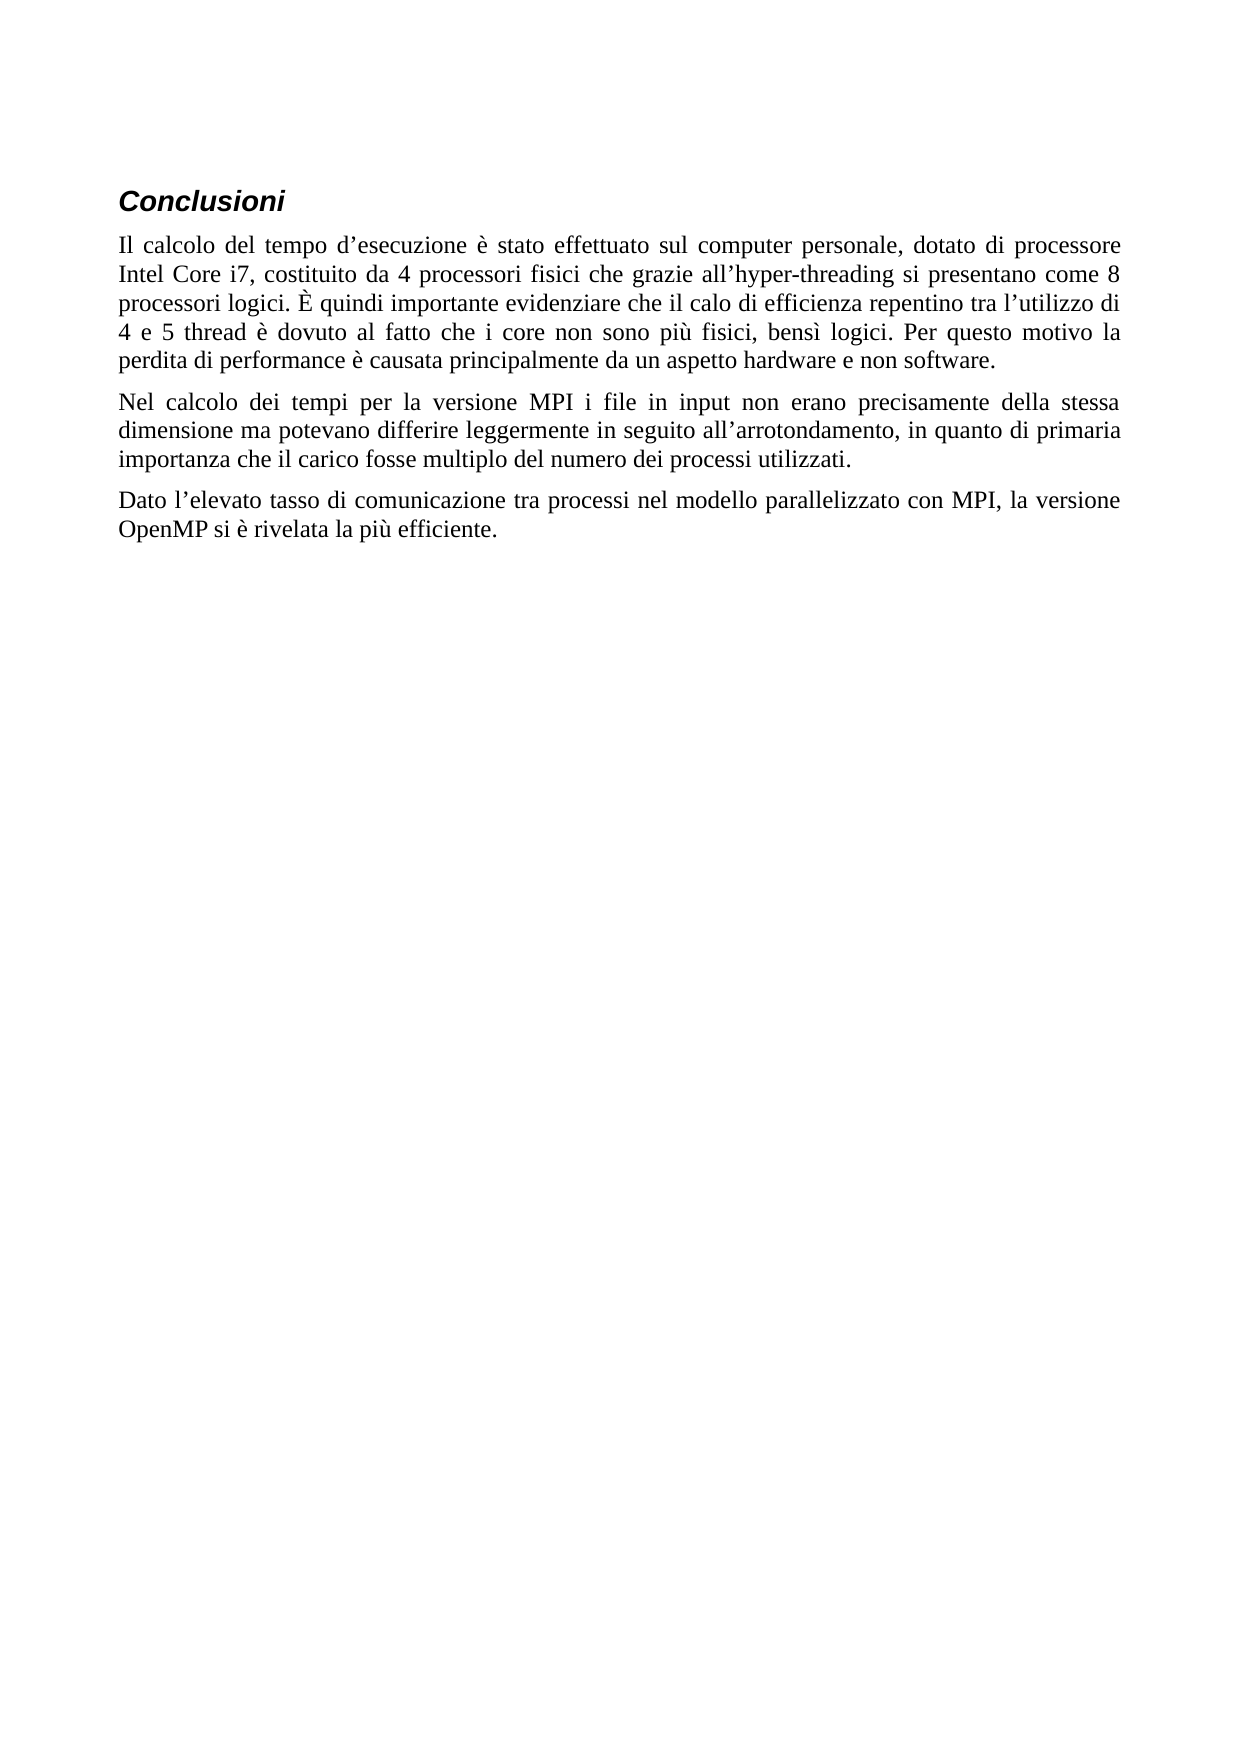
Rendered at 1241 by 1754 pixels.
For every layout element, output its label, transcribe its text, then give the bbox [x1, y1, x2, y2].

text Nel calcolo dei tempi per la versione MPI i file in input non erano precisamente della stessa dimensione ma potevano differire leggermente in seguito all’arrotondamento, in quanto di primaria importanza che il carico fosse multiplo del numero dei processi utilizzati. [118, 387, 1122, 473]
text Il calcolo del tempo d’esecuzione è stato effettuato sul computer personale, dotato di processore Intel Core i7, costituito da 4 processori fisici che grazie all’hyper-threading si presentano come 8 processori logici. È quindi importante evidenziare che il calo di efficienza repentino tra l’utilizzo di 4 e 5 thread è dovuto al fatto che i core non sono più fisici, bensì logici. Per questo motivo la perdita di performance è causata principalmente da un aspetto hardware e non software. [118, 230, 1122, 374]
subtitle Conclusioni [118, 184, 1122, 218]
text Dato l’elevato tasso di comunicazione tra processi nel modello parallelizzato con MPI, la versione OpenMP si è rivelata la più efficiente. [118, 485, 1122, 543]
